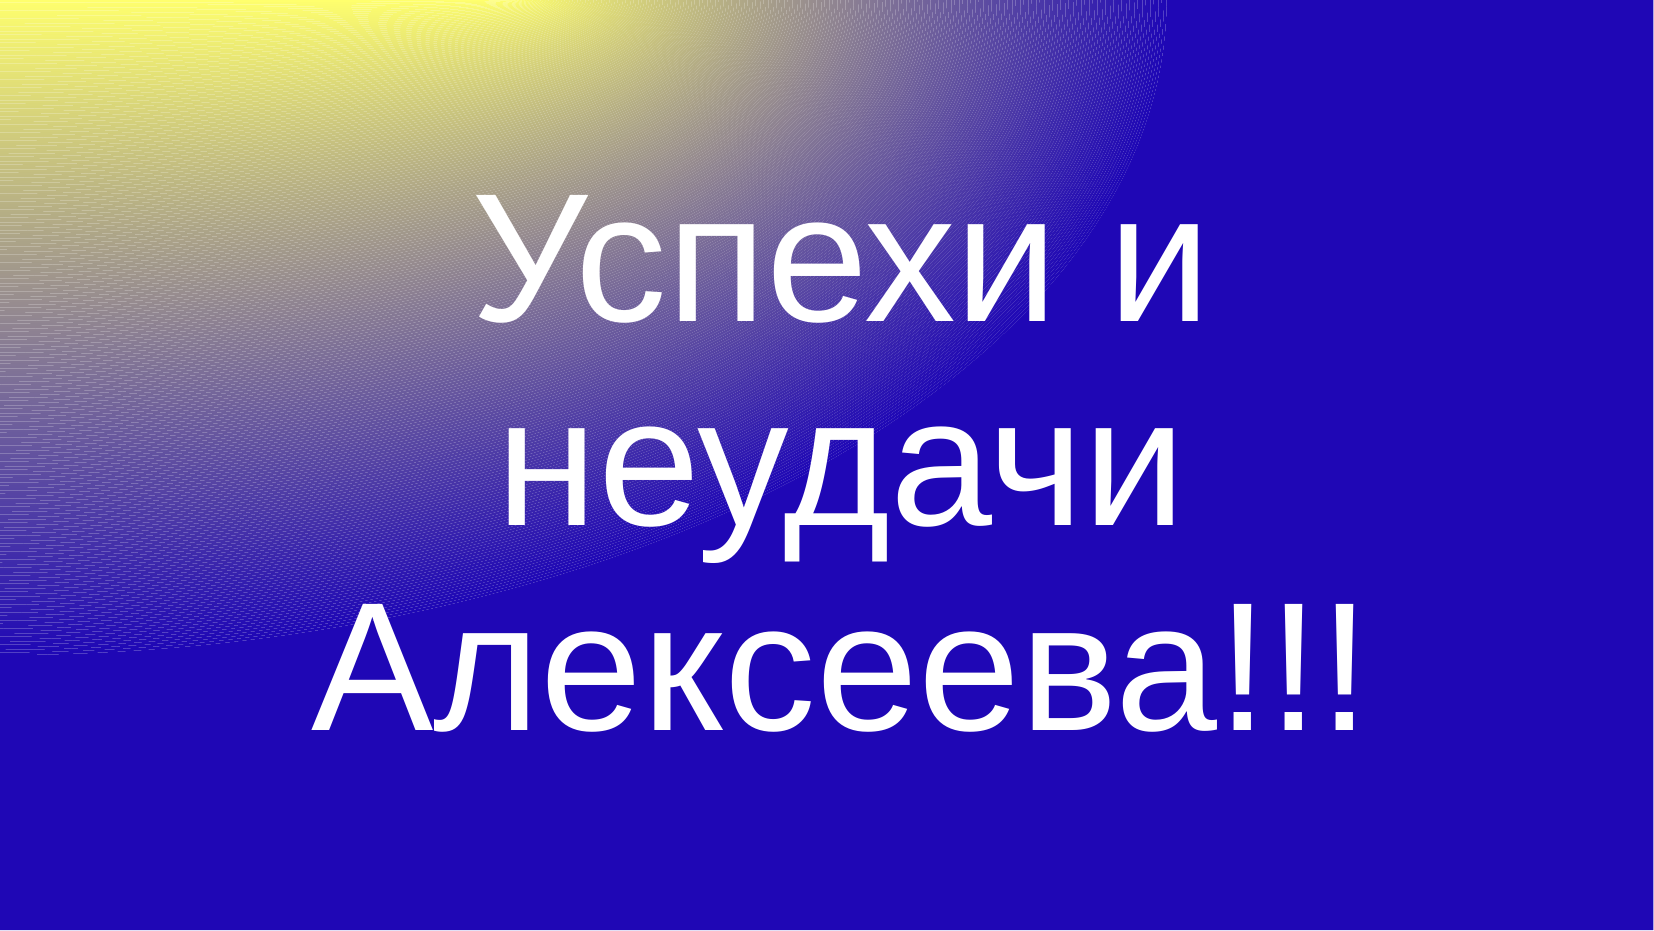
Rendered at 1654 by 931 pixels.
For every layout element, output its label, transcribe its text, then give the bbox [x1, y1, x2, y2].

text_box Успехи и неудачи Алексеева!!! [118, 147, 1565, 777]
